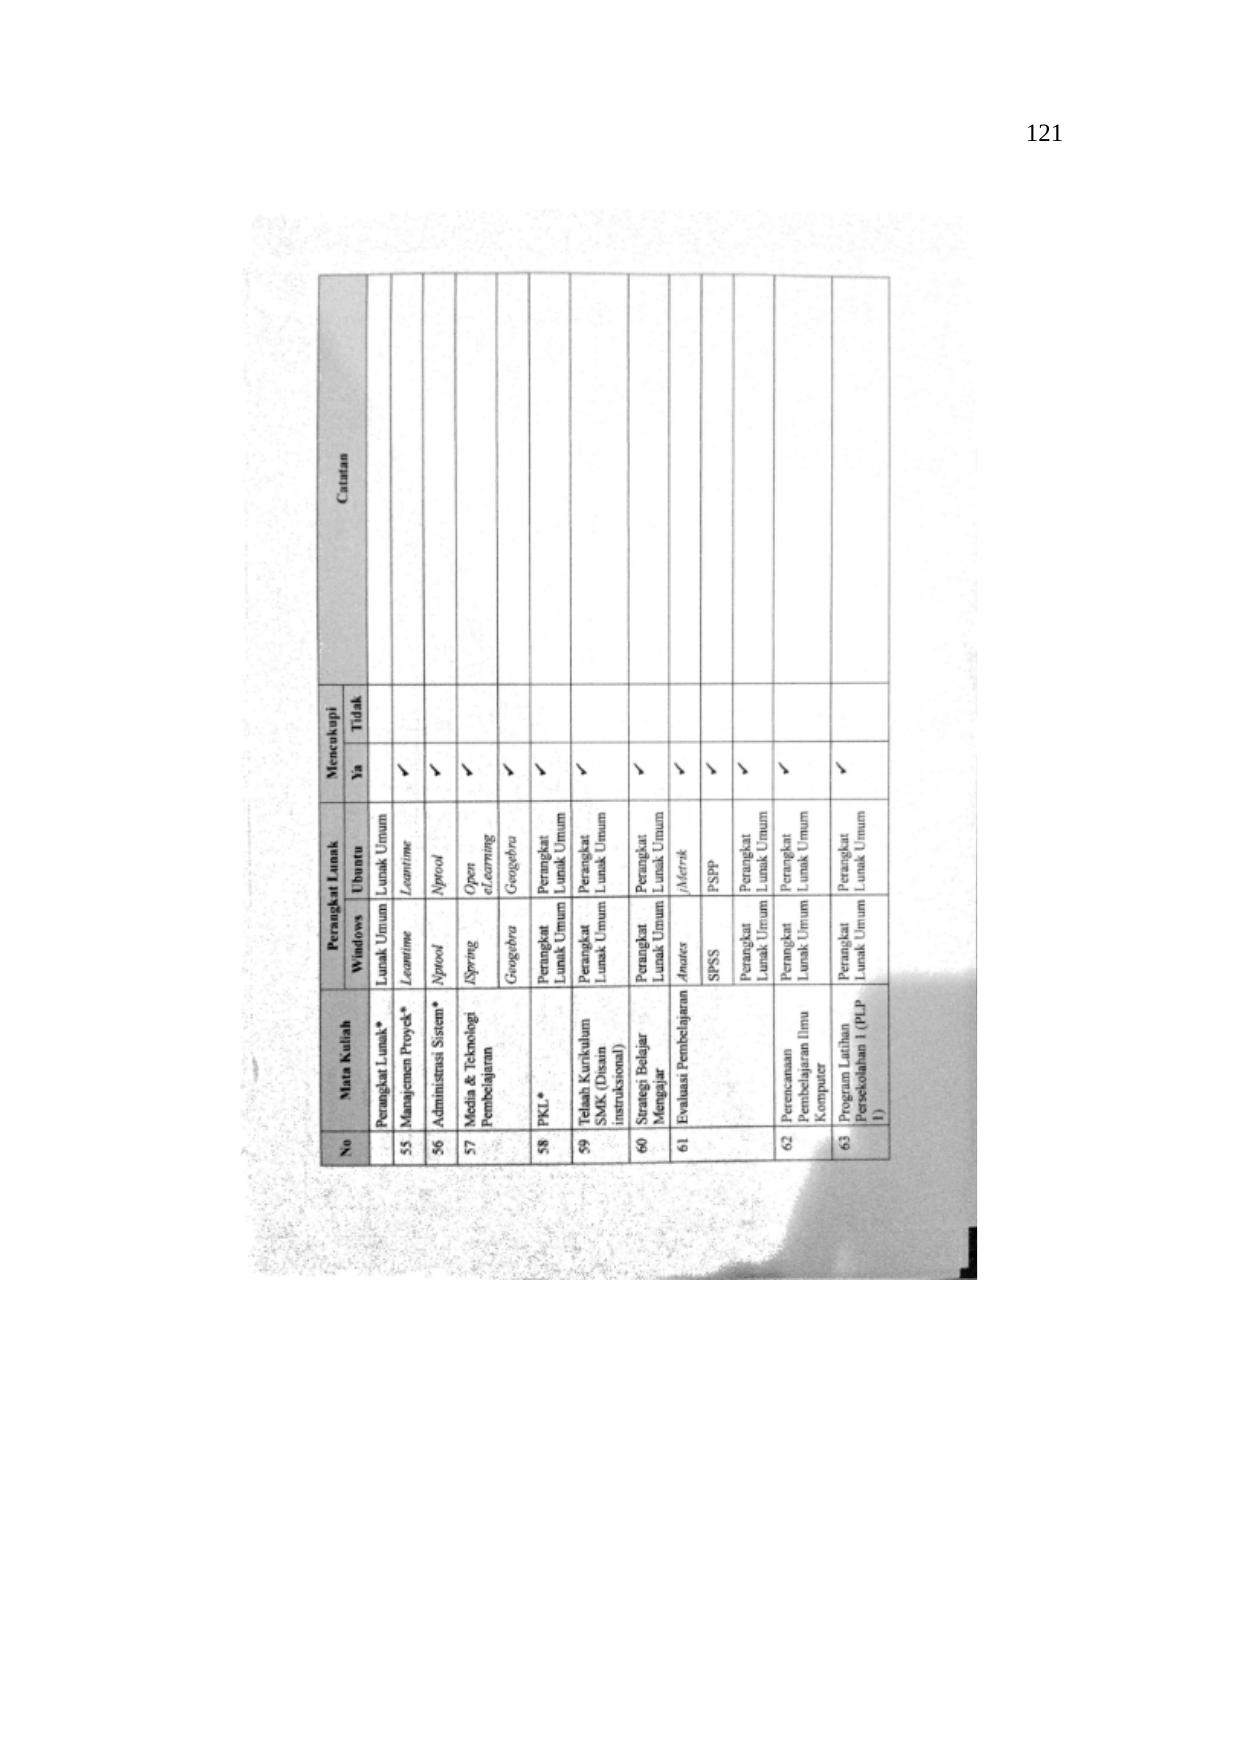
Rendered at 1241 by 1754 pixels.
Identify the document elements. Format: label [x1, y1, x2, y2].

picture [239, 208, 978, 1280]
